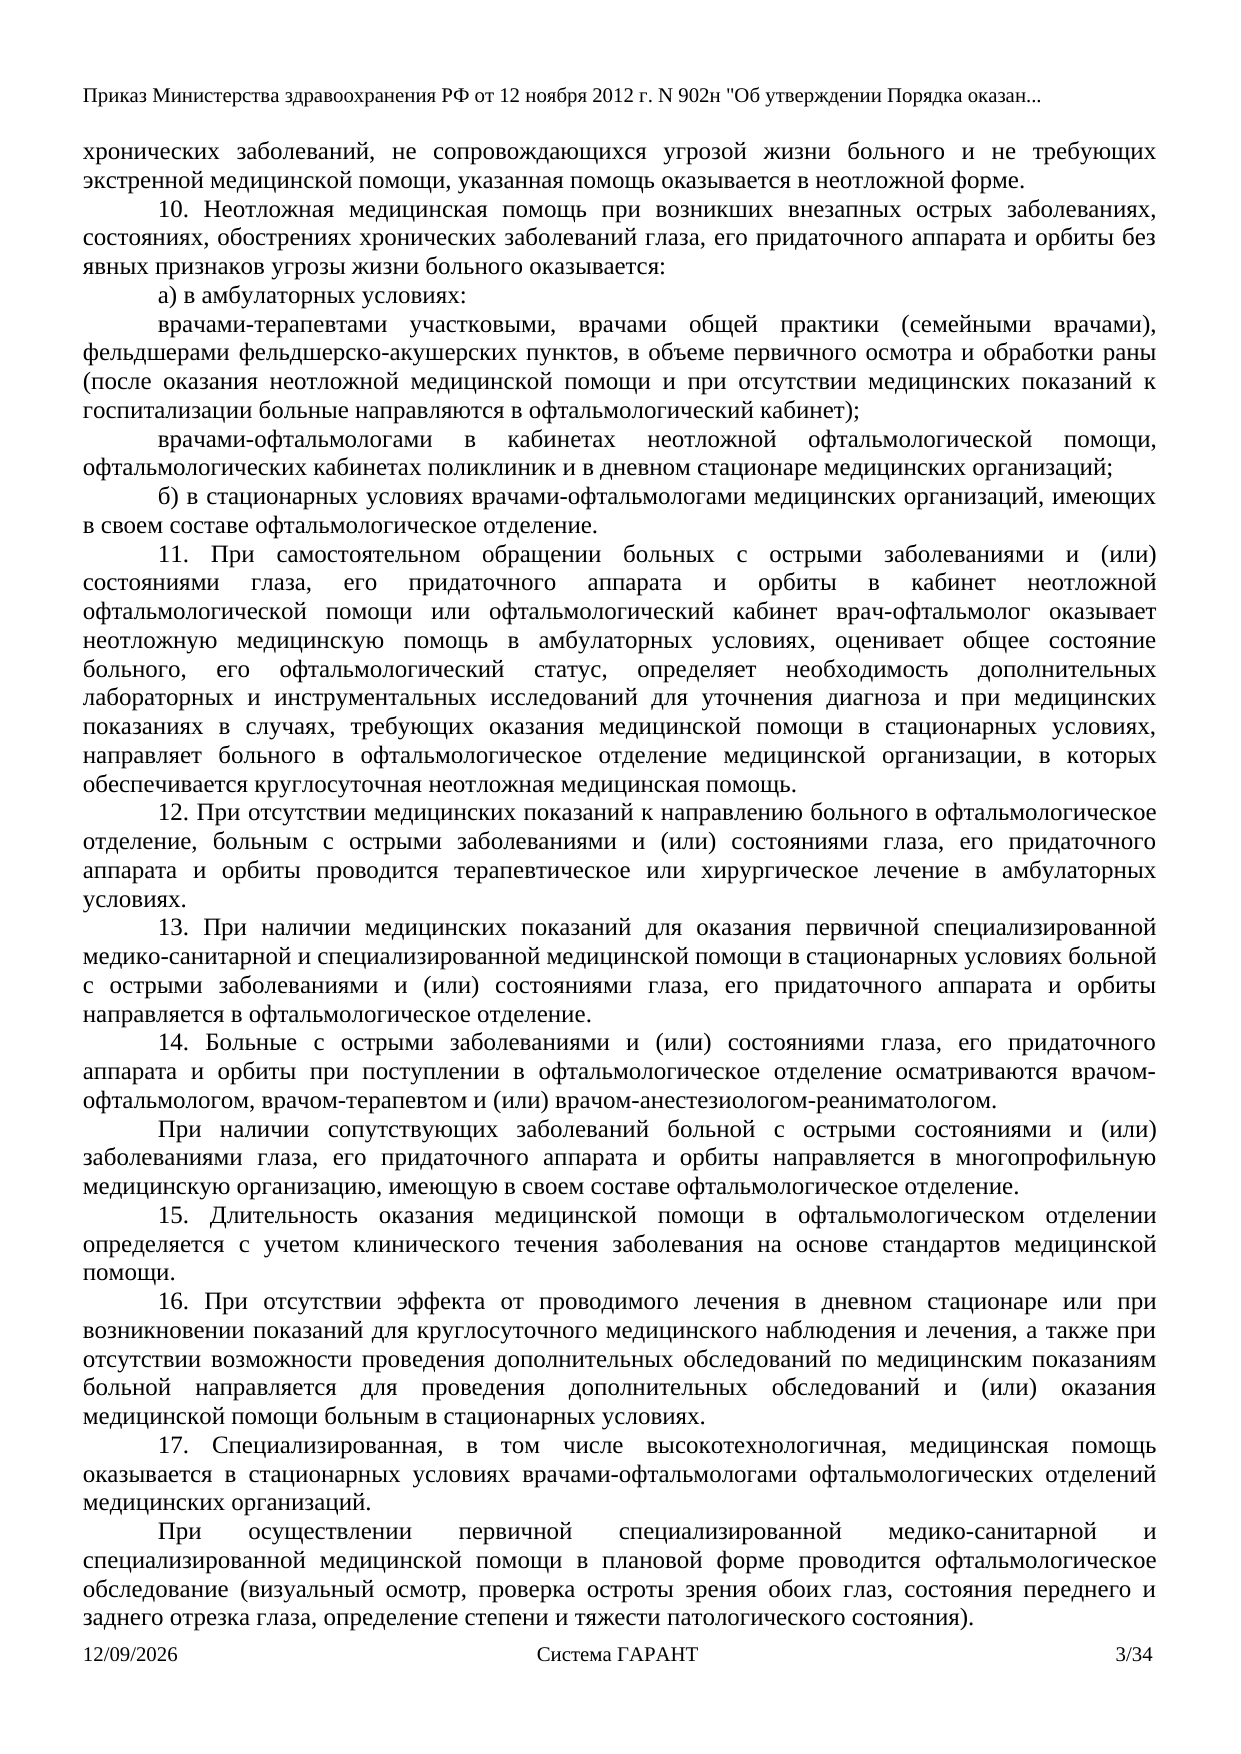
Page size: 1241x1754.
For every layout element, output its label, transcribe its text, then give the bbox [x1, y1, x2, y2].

text хронических заболеваний, не сопровождающихся угрозой жизни больного и не требующих экстренной медицинской помощи, указанная помощь оказывается в неотложной форме. [83, 136, 1157, 194]
text 11. При самостоятельном обращении больных с острыми заболеваниями и (или) состояниями глаза, его придаточного аппарата и орбиты в кабинет неотложной офтальмологической помощи или офтальмологический кабинет врач-офтальмолог оказывает неотложную медицинскую помощь в амбулаторных условиях, оценивает общее состояние больного, его офтальмологический статус, определяет необходимость дополнительных лабораторных и инструментальных исследований для уточнения диагноза и при медицинских показаниях в случаях, требующих оказания медицинской помощи в стационарных условиях, направляет больного в офтальмологическое отделение медицинской организации, в которых обеспечивается круглосуточная неотложная медицинская помощь. [83, 539, 1157, 797]
text При осуществлении первичной специализированной медико-санитарной и специализированной медицинской помощи в плановой форме проводится офтальмологическое обследование (визуальный осмотр, проверка остроты зрения обоих глаз, состояния переднего и заднего отрезка глаза, определение степени и тяжести патологического состояния). [83, 1516, 1157, 1631]
text 16. При отсутствии эффекта от проводимого лечения в дневном стационаре или при возникновении показаний для круглосуточного медицинского наблюдения и лечения, а также при отсутствии возможности проведения дополнительных обследований по медицинским показаниям больной направляется для проведения дополнительных обследований и (или) оказания медицинской помощи больным в стационарных условиях. [83, 1286, 1157, 1430]
text б) в стационарных условиях врачами-офтальмологами медицинских организаций, имеющих в своем составе офтальмологическое отделение. [83, 481, 1157, 539]
text 10. Неотложная медицинская помощь при возникших внезапных острых заболеваниях, состояниях, обострениях хронических заболеваний глаза, его придаточного аппарата и орбиты без явных признаков угрозы жизни больного оказывается: [83, 194, 1157, 280]
text а) в амбулаторных условиях: [83, 280, 1157, 309]
text 15. Длительность оказания медицинской помощи в офтальмологическом отделении определяется с учетом клинического течения заболевания на основе стандартов медицинской помощи. [83, 1200, 1157, 1286]
text 14. Больные с острыми заболеваниями и (или) состояниями глаза, его придаточного аппарата и орбиты при поступлении в офтальмологическое отделение осматриваются врачом-офтальмологом, врачом-терапевтом и (или) врачом-анестезиологом-реаниматологом. [83, 1027, 1157, 1114]
text врачами-терапевтами участковыми, врачами общей практики (семейными врачами), фельдшерами фельдшерско-акушерских пунктов, в объеме первичного осмотра и обработки раны (после оказания неотложной медицинской помощи и при отсутствии медицинских показаний к госпитализации больные направляются в офтальмологический кабинет); [83, 309, 1157, 424]
text 13. При наличии медицинских показаний для оказания первичной специализированной медико-санитарной и специализированной медицинской помощи в стационарных условиях больной с острыми заболеваниями и (или) состояниями глаза, его придаточного аппарата и орбиты направляется в офтальмологическое отделение. [83, 912, 1157, 1027]
text врачами-офтальмологами в кабинетах неотложной офтальмологической помощи, офтальмологических кабинетах поликлиник и в дневном стационаре медицинских организаций; [83, 424, 1157, 481]
text 17. Специализированная, в том числе высокотехнологичная, медицинская помощь оказывается в стационарных условиях врачами-офтальмологами офтальмологических отделений медицинских организаций. [83, 1430, 1157, 1516]
text При наличии сопутствующих заболеваний больной с острыми состояниями и (или) заболеваниями глаза, его придаточного аппарата и орбиты направляется в многопрофильную медицинскую организацию, имеющую в своем составе офтальмологическое отделение. [83, 1114, 1157, 1200]
text 12. При отсутствии медицинских показаний к направлению больного в офтальмологическое отделение, больным с острыми заболеваниями и (или) состояниями глаза, его придаточного аппарата и орбиты проводится терапевтическое или хирургическое лечение в амбулаторных условиях. [83, 797, 1157, 912]
